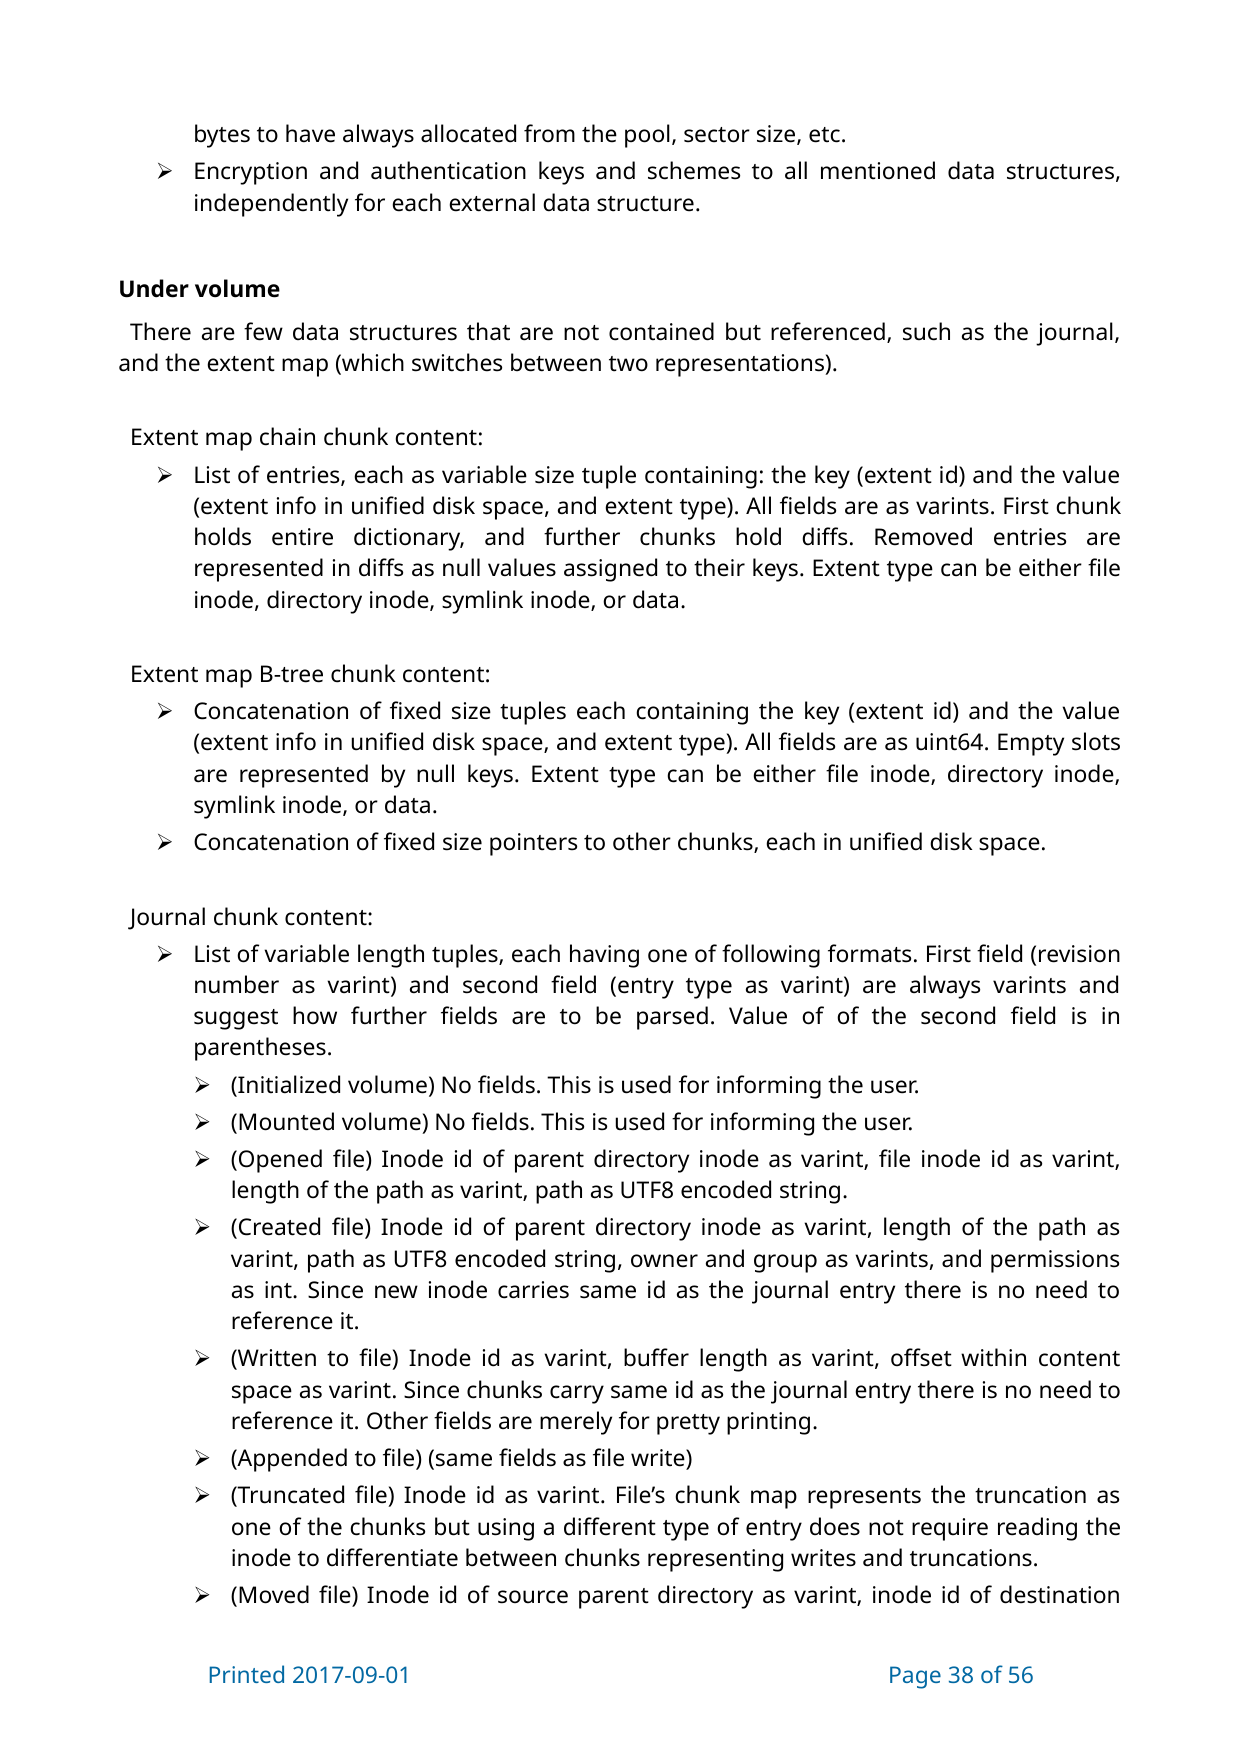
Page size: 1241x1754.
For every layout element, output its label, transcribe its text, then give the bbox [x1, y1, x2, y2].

list (Mounted volume) No fields. This is used for informing the user. [193, 1106, 1122, 1137]
text Journal chunk content: [118, 900, 1122, 932]
list (Initialized volume) No fields. This is used for informing the user. [193, 1068, 1122, 1100]
list (Written to file) Inode id as varint, buffer length as varint, offset within content space as varint. Since chunks carry same id as the journal entry there is no need to reference it. Other fields are merely for pretty printing. [193, 1342, 1122, 1436]
list Encryption and authentication keys and schemes to all mentioned data structures, independently for each external data structure. [156, 155, 1122, 218]
list (Appended to file) (same fields as file write) [193, 1442, 1122, 1473]
text Extent map B-tree chunk content: [118, 658, 1122, 689]
list (Opened file) Inode id of parent directory inode as varint, file inode id as varint, length of the path as varint, path as UTF8 encoded string. [193, 1143, 1122, 1205]
list List of variable length tuples, each having one of following formats. First field (revision number as varint) and second field (entry type as varint) are always varints and suggest how further fields are to be parsed. Value of of the second field is in parentheses. [156, 938, 1122, 1063]
list (Truncated file) Inode id as varint. File’s chunk map represents the truncation as one of the chunks but using a different type of entry does not require reading the inode to differentiate between chunks representing writes and truncations. [193, 1479, 1122, 1573]
list Concatenation of fixed size pointers to other chunks, each in unified disk space. [156, 826, 1122, 857]
list Concatenation of fixed size tuples each containing the key (extent id) and the value (extent info in unified disk space, and extent type). All fields are as uint64. Empty slots are represented by null keys. Extent type can be either file inode, directory inode, symlink inode, or data. [156, 695, 1122, 820]
list (Created file) Inode id of parent directory inode as varint, length of the path as varint, path as UTF8 encoded string, owner and group as varints, and permissions as int. Since new inode carries same id as the journal entry there is no need to reference it. [193, 1211, 1122, 1336]
text Extent map chain chunk content: [118, 421, 1122, 453]
subtitle Under volume [118, 273, 1122, 304]
text There are few data structures that are not contained but referenced, such as the journal, and the extent map (which switches between two representations). [118, 316, 1122, 378]
list bytes to have always allocated from the pool, sector size, etc. [156, 118, 1122, 149]
list (Moved file) Inode id of source parent directory as varint, inode id of destination [193, 1579, 1122, 1610]
list List of entries, each as variable size tuple containing: the key (extent id) and the value (extent info in unified disk space, and extent type). All fields are as varints. First chunk holds entire dictionary, and further chunks hold diffs. Removed entries are represented in diffs as null values assigned to their keys. Extent type can be either file inode, directory inode, symlink inode, or data. [156, 458, 1122, 615]
